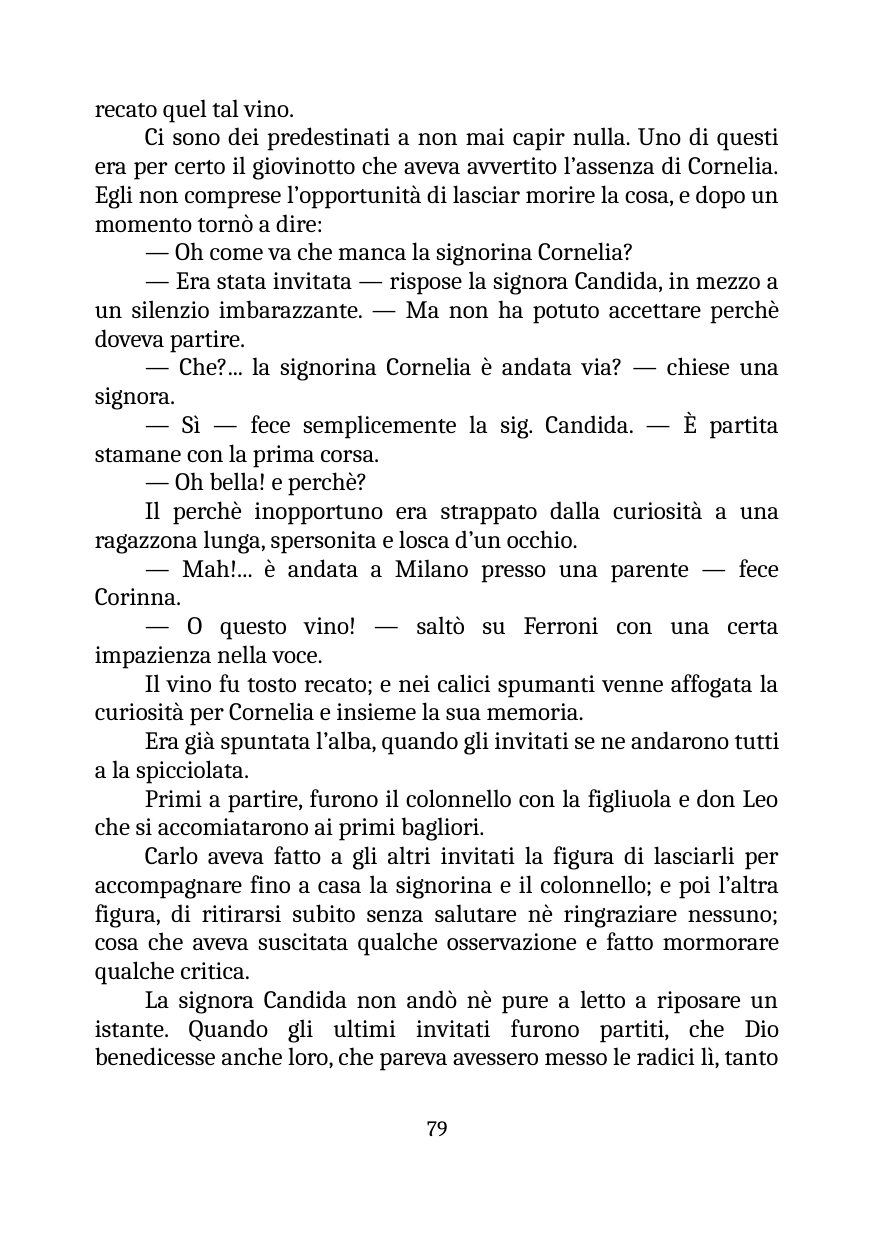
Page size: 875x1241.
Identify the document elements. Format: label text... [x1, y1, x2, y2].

text Il perchè inopportuno era strappato dalla curiosità a una ragazzona lunga, spersonita e losca d’un occhio. [94, 497, 779, 554]
text — O questo vino! — saltò su Ferroni con una certa impazienza nella voce. [94, 612, 779, 669]
text — Oh bella! e perchè? [94, 468, 779, 497]
text — Che?... la signorina Cornelia è andata via? — chiese una signora. [94, 353, 779, 411]
text La signora Candida non andò nè pure a letto a riposare un istante. Quando gli ultimi invitati furono partiti, che Dio benedicesse anche loro, che pareva avessero messo le radici lì, tanto [94, 986, 779, 1072]
text Primi a partire, furono il colonnello con la figliuola e don Leo che si accomiatarono ai primi bagliori. [94, 784, 779, 842]
text Era già spuntata l’alba, quando gli invitati se ne andarono tutti a la spicciolata. [94, 727, 779, 784]
text — Oh come va che manca la signorina Cornelia? [94, 238, 779, 267]
text — Sì — fece semplicemente la sig. Candida. — È partita stamane con la prima corsa. [94, 411, 779, 468]
text — Era stata invitata — rispose la signora Candida, in mezzo a un silenzio imbarazzante. — Ma non ha potuto accettare perchè doveva partire. [94, 267, 779, 353]
text recato quel tal vino. [94, 94, 779, 123]
text Carlo aveva fatto a gli altri invitati la figura di lasciarli per accompagnare fino a casa la signorina e il colonnello; e poi l’altra figura, di ritirarsi subito senza salutare nè ringraziare nessuno; cosa che aveva suscitata qualche osservazione e fatto mormorare qualche critica. [94, 842, 779, 986]
text Ci sono dei predestinati a non mai capir nulla. Uno di questi era per certo il giovinotto che aveva avvertito l’assenza di Cornelia. Egli non comprese l’opportunità di lasciar morire la cosa, e dopo un momento tornò a dire: [94, 123, 779, 238]
text — Mah!... è andata a Milano presso una parente — fece Corinna. [94, 554, 779, 612]
text Il vino fu tosto recato; e nei calici spumanti venne affogata la curiosità per Cornelia e insieme la sua memoria. [94, 669, 779, 727]
